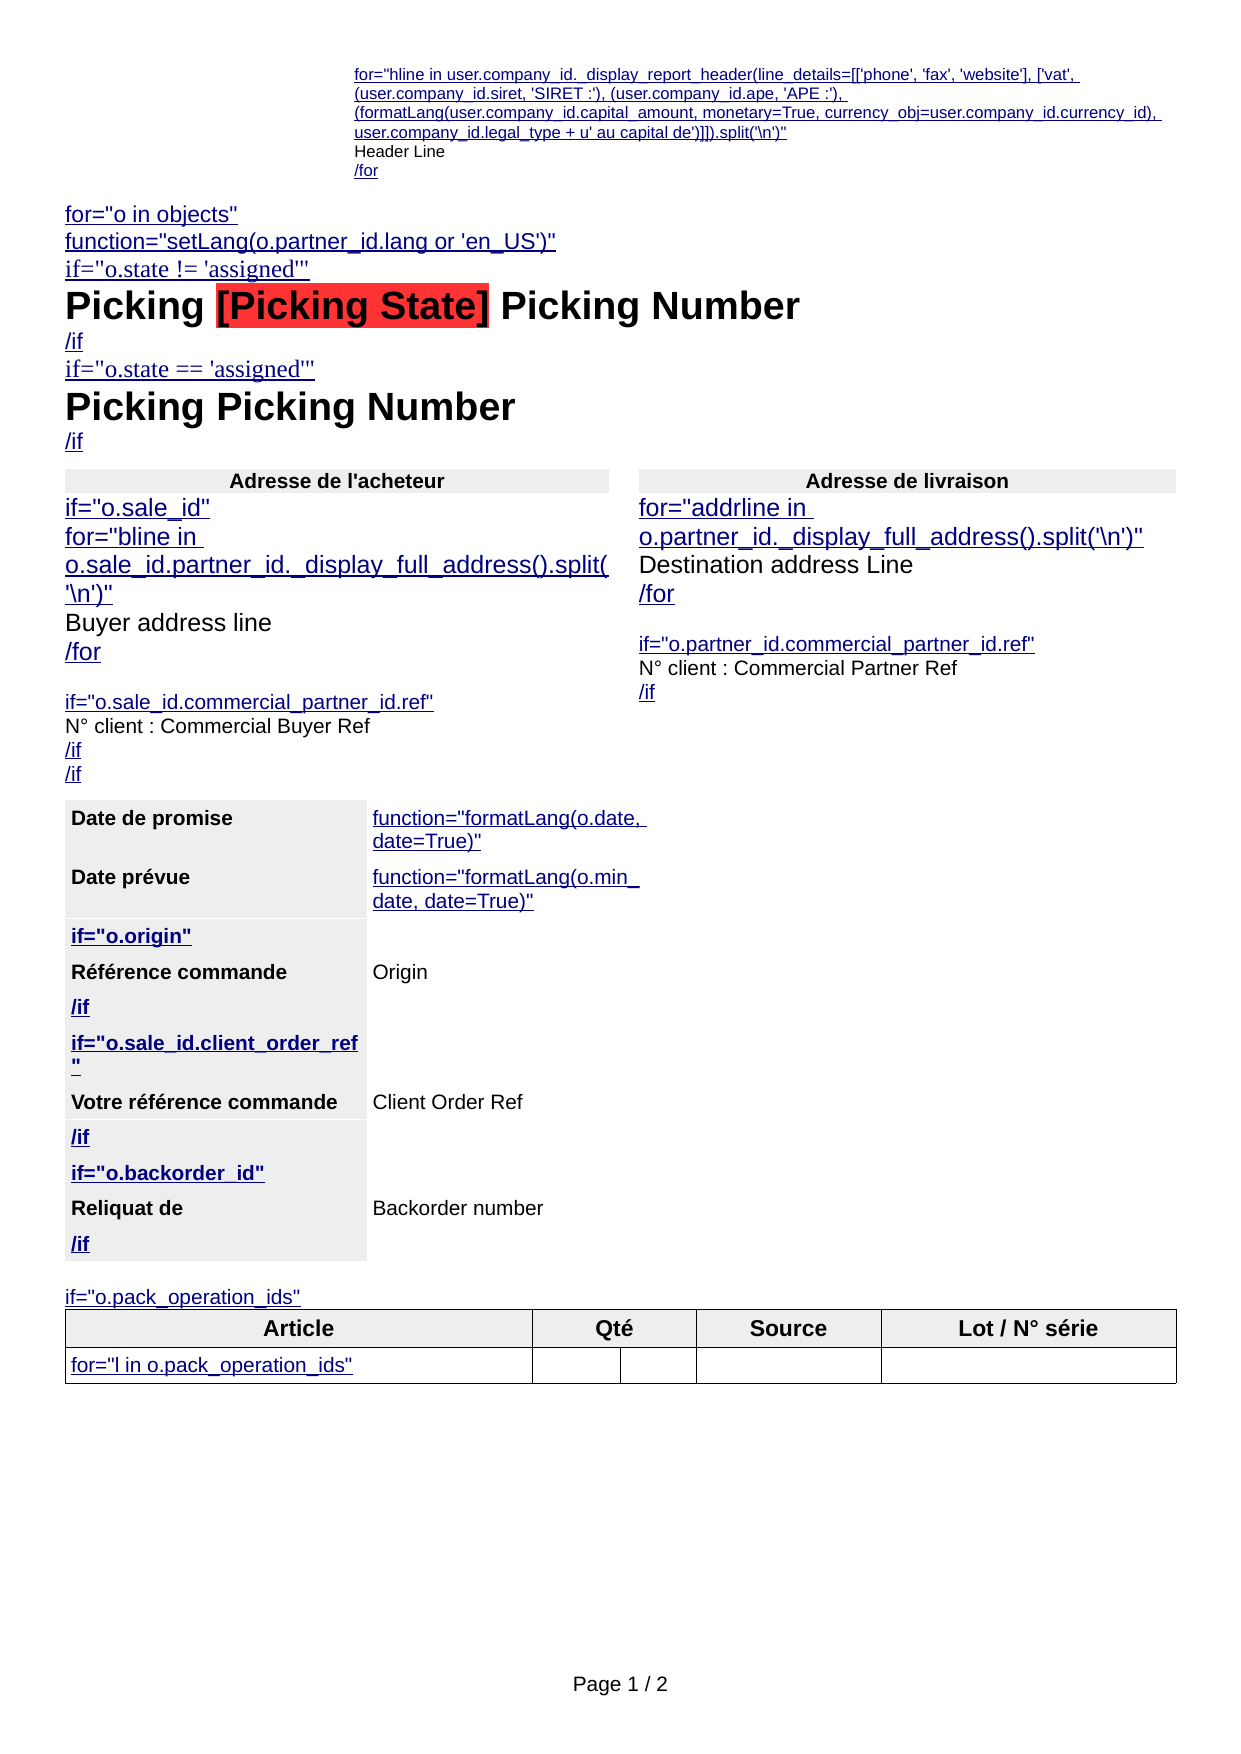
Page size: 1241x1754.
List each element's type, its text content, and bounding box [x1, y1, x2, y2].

table_cell [367, 919, 656, 954]
table_cell Reliquat de [65, 1190, 367, 1226]
table_cell '\n')" Buyer address line /for if="o.sale_id.commercial_partner_id.ref" N° client : Commercial Buyer Ref /if /if [65, 577, 609, 785]
table_cell /if [65, 989, 367, 1025]
text if="o.state == 'assigned'" [65, 354, 1175, 383]
table_cell Backorder number [367, 1190, 656, 1226]
table_cell if="o.backorder_id" [65, 1155, 367, 1190]
table_header Date de promise [65, 800, 367, 859]
table_cell [697, 1348, 881, 1383]
table_cell for="addrline in o.partner_id._display_full_address().split('\n')" Destination address Line /for if="o.partner_id.commercial_partner_id.ref" N° client : Commercial Partner Ref /if [639, 493, 1176, 785]
table_header Article [66, 1310, 532, 1347]
text for="o in objects" [65, 201, 1175, 228]
table_cell [367, 1155, 656, 1190]
table_cell if="o.sale_id" for="bline in o.sale_id.partner_id._display_full_address().split( [65, 493, 609, 575]
table_header [609, 469, 638, 493]
table_cell [367, 1226, 656, 1261]
table_cell Référence commande [65, 954, 367, 989]
table_cell [882, 1348, 1176, 1383]
table_header function="formatLang(o.date, date=True)" [367, 800, 656, 859]
table_header Adresse de livraison [639, 469, 1176, 493]
table_cell Client Order Ref [367, 1084, 656, 1119]
table_cell function="formatLang(o.min_date, date=True)" [367, 859, 656, 918]
table_cell if="o.sale_id.client_order_ref" [65, 1025, 367, 1084]
table_cell Votre référence commande [65, 1084, 367, 1119]
text /if [65, 328, 1175, 354]
text /if [65, 428, 1175, 455]
table_header Lot / N° série [882, 1310, 1176, 1347]
table_cell [367, 1025, 656, 1084]
table_header [732, 800, 1176, 1261]
table_cell [533, 1348, 620, 1383]
table_cell if="o.origin" [65, 919, 367, 954]
table_cell /if [65, 1120, 367, 1155]
table_header Qté [533, 1310, 696, 1347]
text function="setLang(o.partner_id.lang or 'en_US')" [65, 228, 1175, 254]
table_cell [621, 1348, 696, 1383]
subtitle Picking [Picking State] Picking Number [65, 283, 1175, 328]
table_cell [367, 1120, 656, 1155]
table_cell Origin [367, 954, 656, 989]
table_cell Date prévue [65, 859, 367, 918]
table_cell /if [65, 1226, 367, 1261]
table_cell [609, 493, 638, 785]
table_cell for="l in o.pack_operation_ids" [66, 1348, 532, 1383]
table_header Adresse de l'acheteur [65, 469, 609, 493]
table_header [685, 800, 732, 1261]
subtitle Picking Picking Number [65, 383, 1175, 428]
table_header Source [697, 1310, 881, 1347]
table_cell [367, 989, 656, 1025]
text if="o.state != 'assigned'" [65, 254, 1175, 283]
table_header [65, 800, 685, 1261]
text if="o.pack_operation_ids" [65, 1285, 1175, 1309]
